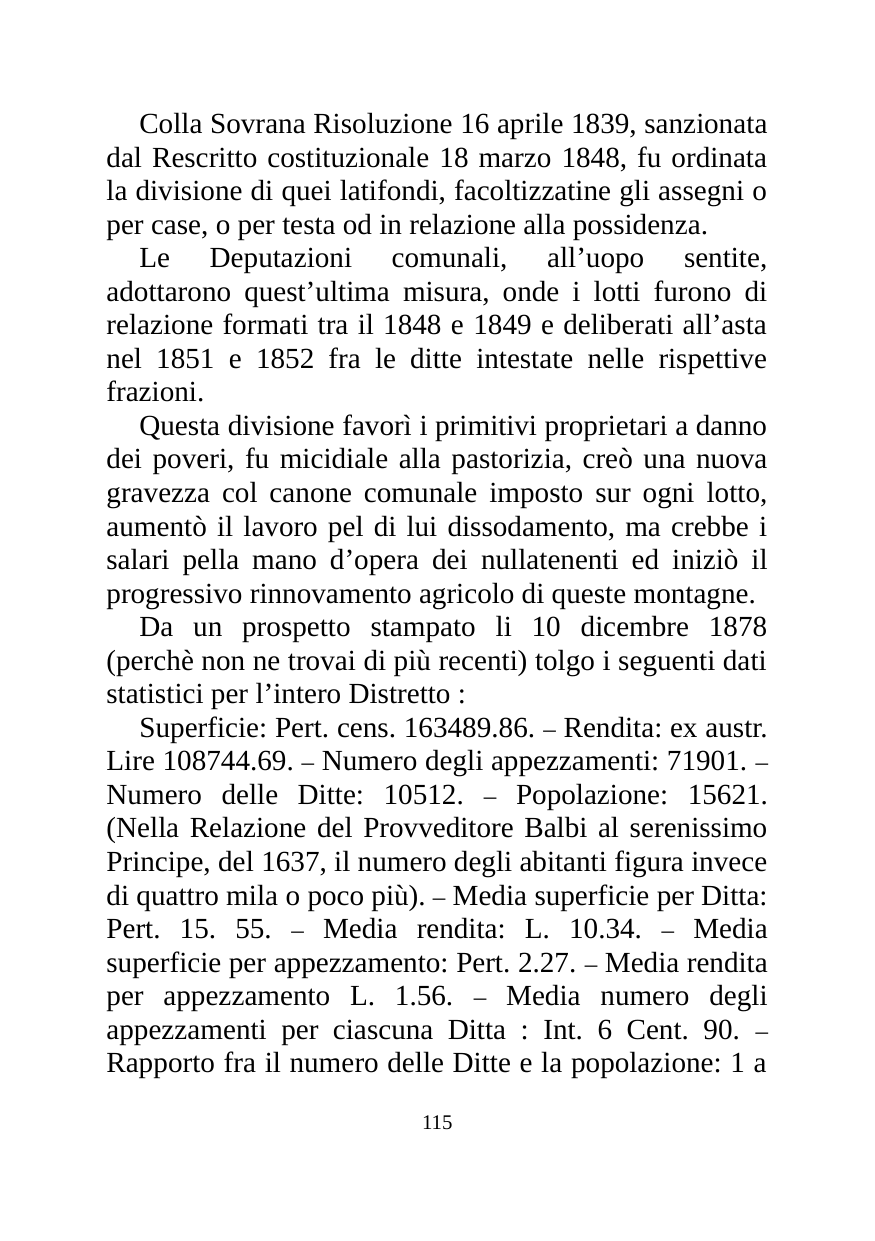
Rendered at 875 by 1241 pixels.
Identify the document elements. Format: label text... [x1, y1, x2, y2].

text Superficie: Pert. cens. 163489.86. – Rendita: ex austr. Lire 108744.69. – Numero degli appezzamenti: 71901. – Numero delle Ditte: 10512. – Popolazione: 15621. (Nella Relazione del Provveditore Balbi al serenissimo Principe, del 1637, il numero degli abitanti figura invece di quattro mila o poco più). – Media superficie per Ditta: Pert. 15. 55. – Media rendita: L. 10.34. – Media superficie per appezzamento: Pert. 2.27. – Media rendita per appezzamento L. 1.56. – Media numero degli appezzamenti per ciascuna Ditta : Int. 6 Cent. 90. – Rapporto fra il numero delle Ditte e la popolazione: 1 a [106, 710, 768, 1079]
text Colla Sovrana Risoluzione 16 aprile 1839, sanzionata dal Rescritto costituzionale 18 marzo 1848, fu ordinata la divisione di quei latifondi, facoltizzatine gli assegni o per case, o per testa od in relazione alla possidenza. [106, 106, 768, 240]
text Le Deputazioni comunali, all’uopo sentite, adottarono quest’ultima misura, onde i lotti furono di relazione formati tra il 1848 e 1849 e deliberati all’asta nel 1851 e 1852 fra le ditte intestate nelle rispettive frazioni. [106, 240, 768, 408]
text Questa divisione favorì i primitivi proprietari a danno dei poveri, fu micidiale alla pastorizia, creò una nuova gravezza col canone comunale imposto sur ogni lotto, aumentò il lavoro pel di lui dissodamento, ma crebbe i salari pella mano d’opera dei nullatenenti ed iniziò il progressivo rinnovamento agricolo di queste montagne. [106, 408, 768, 609]
text Da un prospetto stampato li 10 dicembre 1878 (perchè non ne trovai di più recenti) tolgo i seguenti dati statistici per l’intero Distretto : [106, 609, 768, 710]
